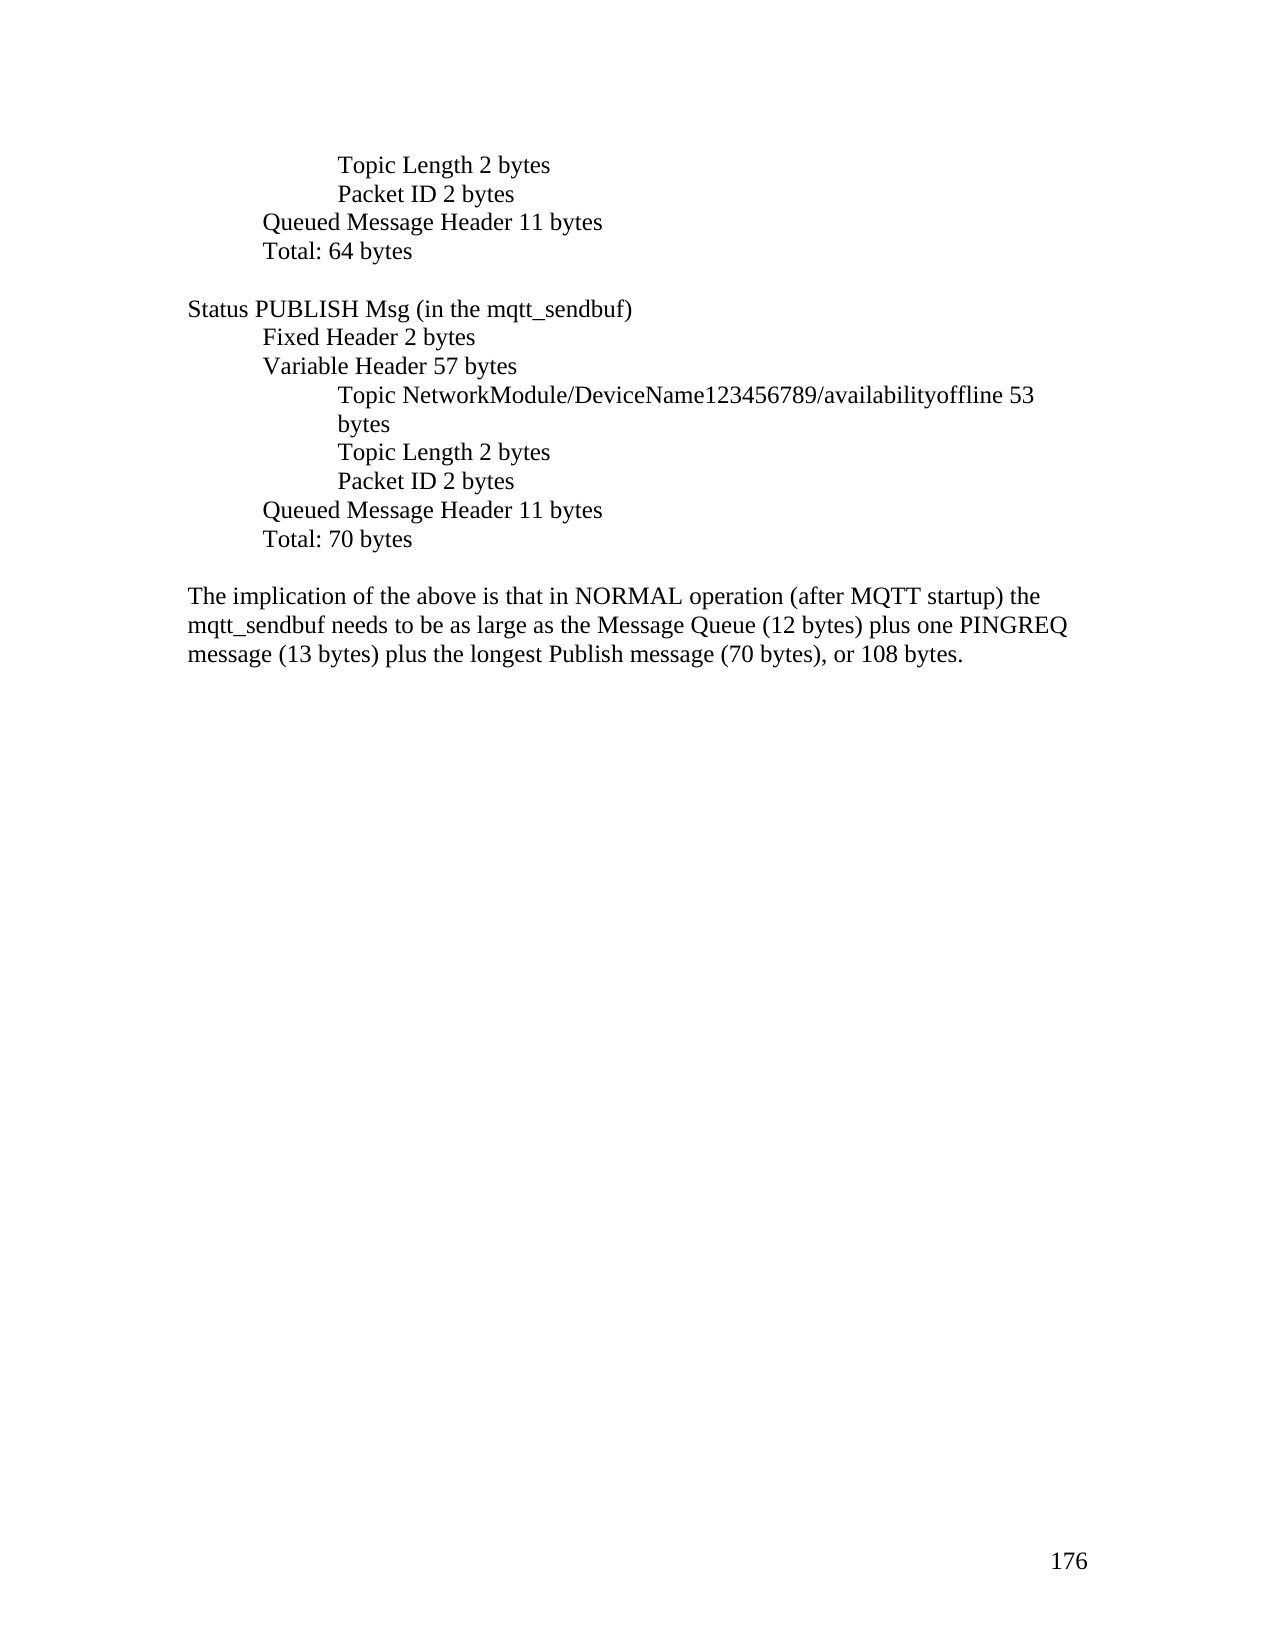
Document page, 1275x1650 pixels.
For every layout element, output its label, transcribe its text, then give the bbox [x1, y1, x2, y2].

text Total: 70 bytes [262, 524, 1087, 552]
text Variable Header 57 bytes [262, 351, 1087, 380]
text Status PUBLISH Msg (in the mqtt_sendbuf) [187, 294, 1087, 322]
text Fixed Header 2 bytes [262, 322, 1087, 351]
text Queued Message Header 11 bytes [262, 495, 1087, 524]
text Topic Length 2 bytes [337, 150, 1087, 179]
text Packet ID 2 bytes [337, 179, 1087, 207]
text Packet ID 2 bytes [337, 466, 1087, 495]
text Total: 64 bytes [262, 236, 1087, 265]
text The implication of the above is that in NORMAL operation (after MQTT startup) the mqtt_sendbuf needs to be as large as the Message Queue (12 bytes) plus one PINGREQ message (13 bytes) plus the longest Publish message (70 bytes), or 108 bytes. [187, 581, 1087, 667]
text Queued Message Header 11 bytes [262, 207, 1087, 236]
text Topic Length 2 bytes [337, 437, 1087, 466]
text Topic NetworkModule/DeviceName123456789/availabilityoffline 53 bytes [337, 380, 1087, 437]
